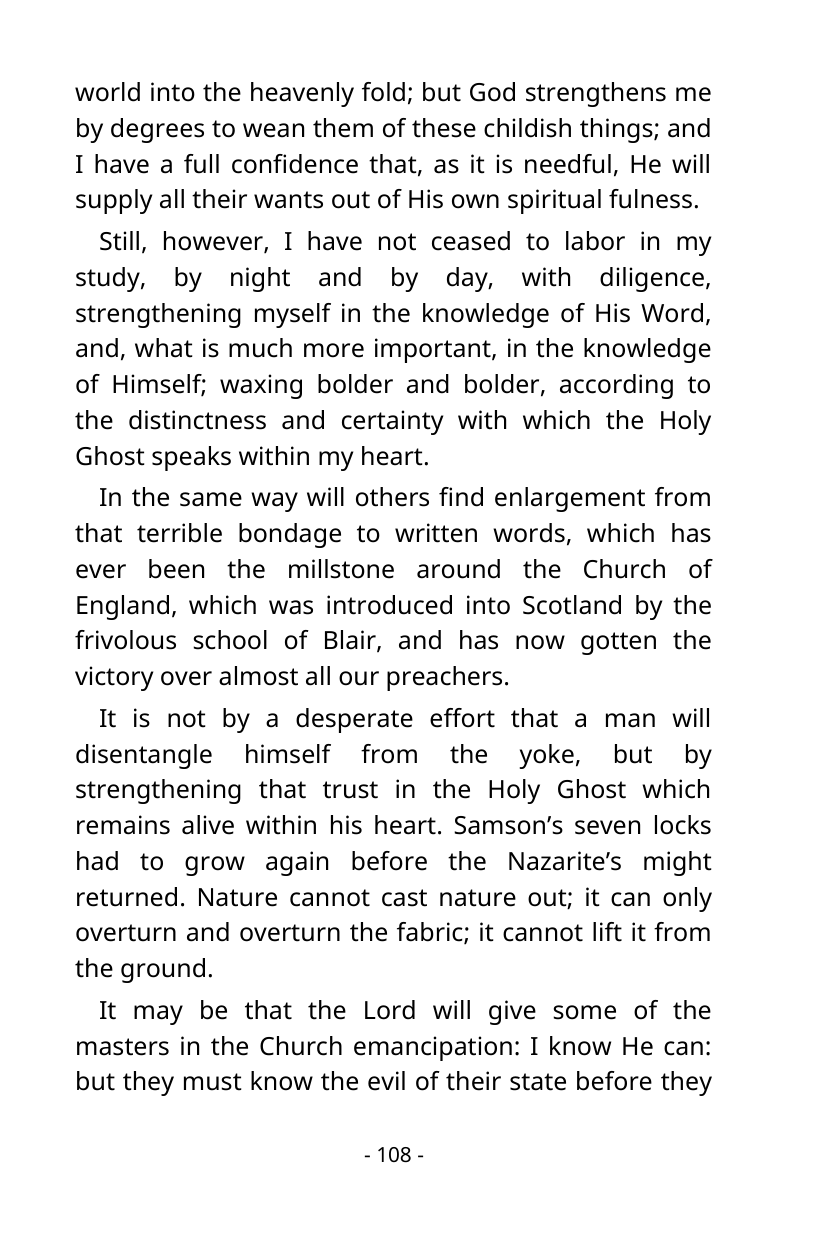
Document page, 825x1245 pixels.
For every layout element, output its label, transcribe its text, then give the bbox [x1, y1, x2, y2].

text Still, however, I have not ceased to labor in my study, by night and by day, with diligence, strengthening myself in the knowledge of His Word, and, what is much more important, in the knowledge of Himself; waxing bolder and bolder, according to the distinctness and certainty with which the Holy Ghost speaks within my heart. [75, 224, 712, 472]
text In the same way will others find enlargement from that terrible bondage to written words, which has ever been the millstone around the Church of England, which was introduced into Scotland by the frivolous school of Blair, and has now gotten the victory over almost all our preachers. [75, 480, 712, 693]
text It may be that the Lord will give some of the masters in the Church emancipation: I know He can: but they must know the evil of their state before they [75, 992, 712, 1098]
text world into the heavenly fold; but God strengthens me by degrees to wean them of these childish things; and I have a full confidence that, as it is needful, He will supply all their wants out of His own spiritual fulness. [75, 75, 712, 216]
text It is not by a desperate effort that a man will disentangle himself from the yoke, but by strengthening that trust in the Holy Ghost which remains alive within his heart. Samson’s seven locks had to grow again before the Nazarite’s might returned. Nature cannot cast nature out; it can only overturn and overturn the fabric; it cannot lift it from the ground. [75, 701, 712, 985]
